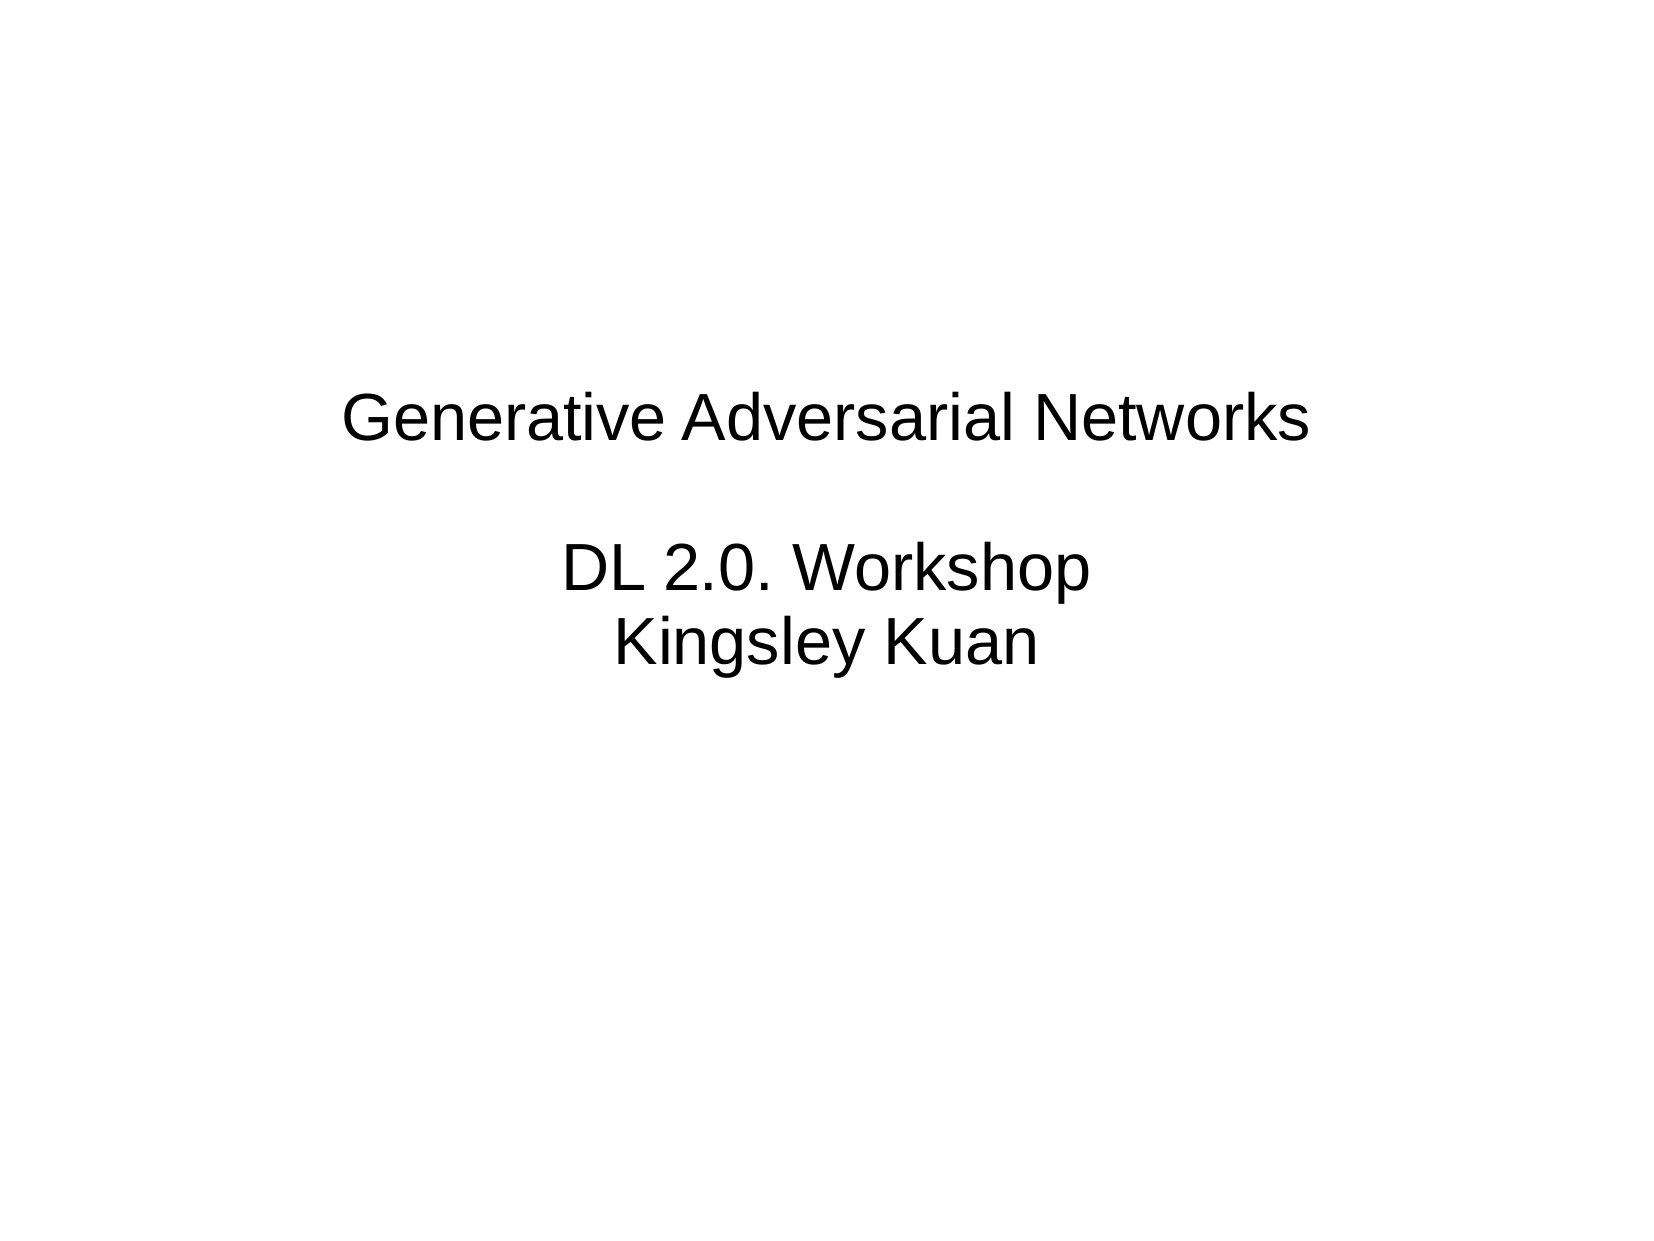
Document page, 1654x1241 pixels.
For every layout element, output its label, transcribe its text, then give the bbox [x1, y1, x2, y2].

subtitle Generative Adversarial Networks DL 2.0. Workshop Kingsley Kuan [82, 49, 1571, 1010]
